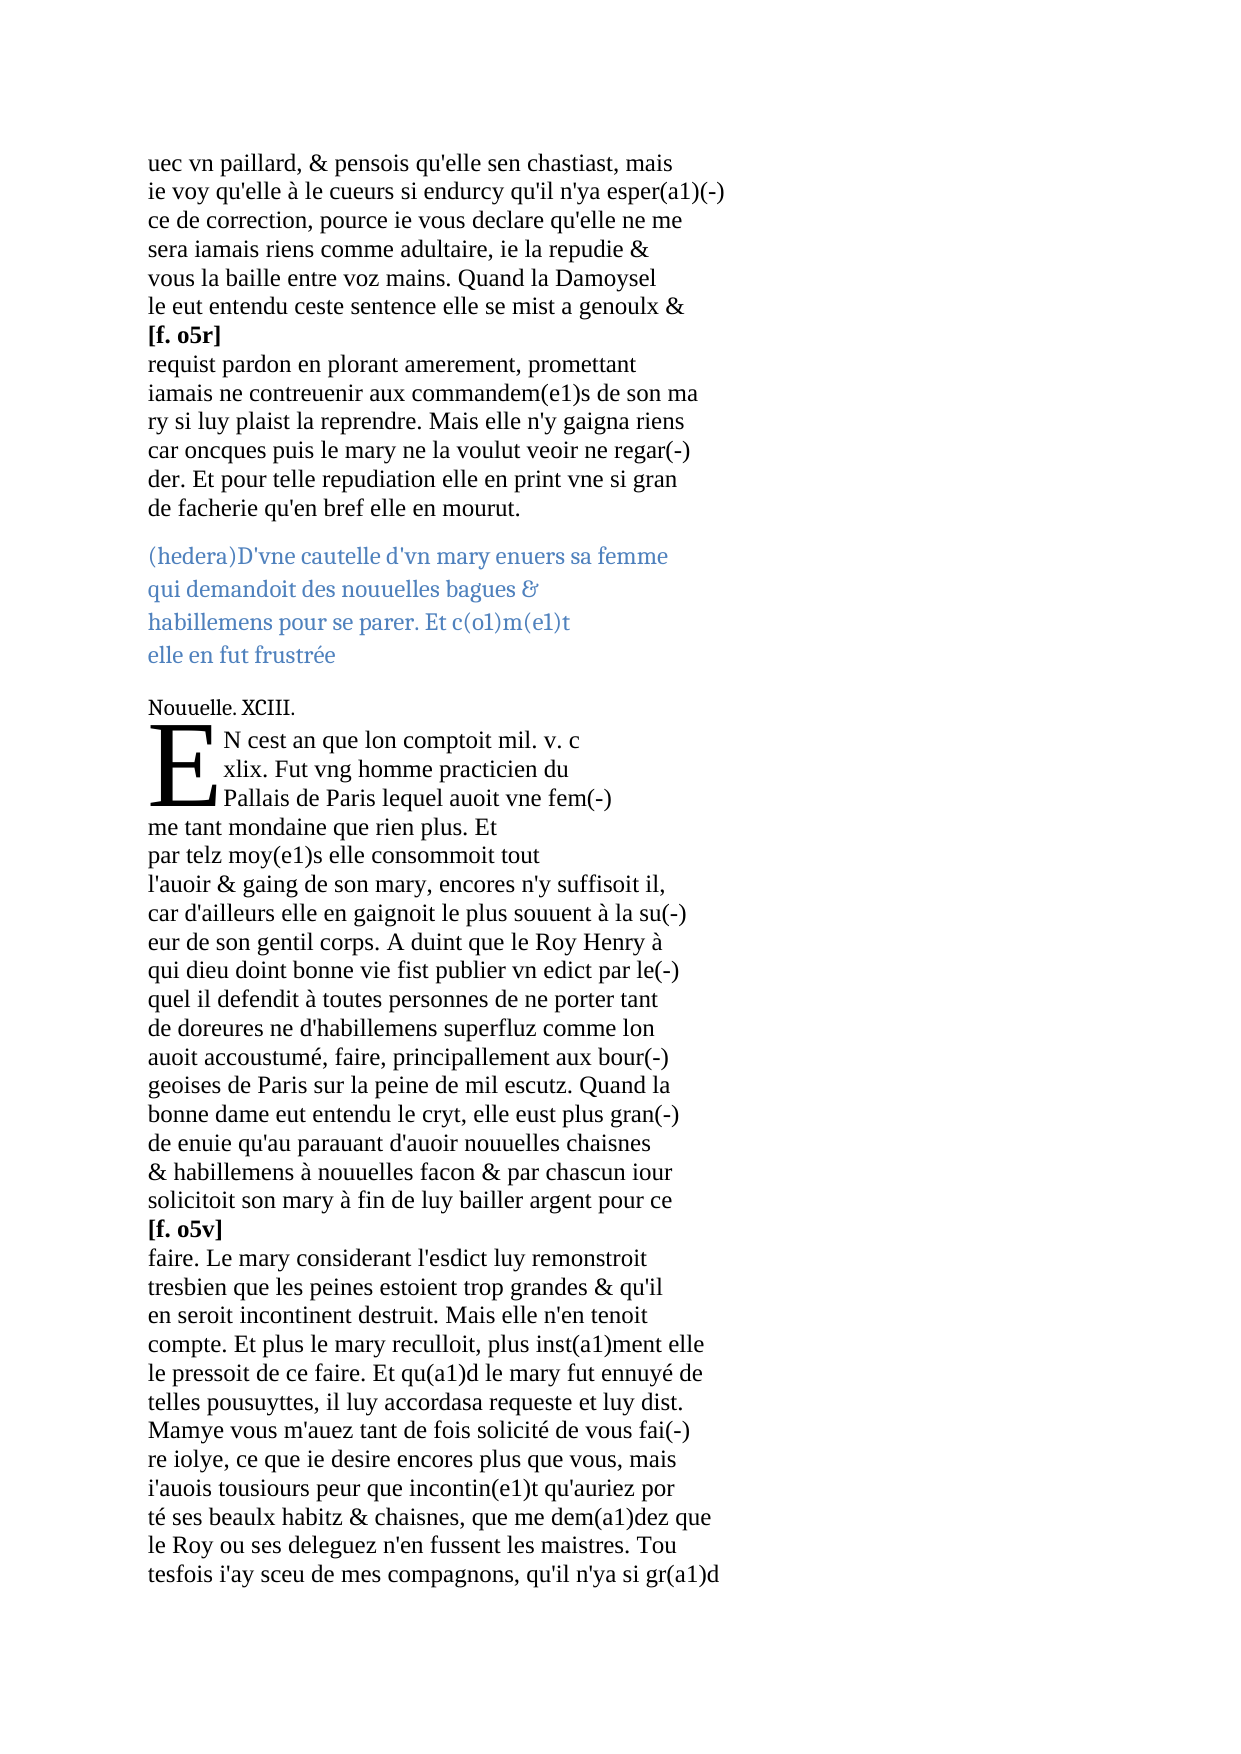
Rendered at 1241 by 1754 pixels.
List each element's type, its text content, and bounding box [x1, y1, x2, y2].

subtitle Nouuelle. XCIII. [148, 695, 1093, 721]
text EN cest an que lon comptoit mil. v. c xlix. Fut vng homme practicien du Pallais de Paris lequel auoit vne fem(-) me tant mondaine que rien plus. Et par telz moy(e1)s elle consommoit tout l'auoir & gaing de son mary, encores n'y suffisoit il, car d'ailleurs elle en gaignoit le plus souuent à la su(-) eur de son gentil corps. A duint que le Roy Henry à qui dieu doint bonne vie fist publier vn edict par le(-) quel il defendit à toutes personnes de ne porter tant de doreures ne d'habillemens superfluz comme lon auoit accoustumé, faire, principallement aux bour(-) geoises de Paris sur la peine de mil escutz. Quand la bonne dame eut entendu le cryt, elle eust plus gran(-) de enuie qu'au parauant d'auoir nouuelles chaisnes & habillemens à nouuelles facon & par chascun iour solicitoit son mary à fin de luy bailler argent pour ce [f. o5v] faire. Le mary considerant l'esdict luy remonstroit tresbien que les peines estoient trop grandes & qu'il en seroit incontinent destruit. Mais elle n'en tenoit compte. Et plus le mary reculloit, plus inst(a1)ment elle le pressoit de ce faire. Et qu(a1)d le mary fut ennuyé de telles pousuyttes, il luy accordasa requeste et luy dist. Mamye vous m'auez tant de fois solicité de vous fai(-) re iolye, ce que ie desire encores plus que vous, mais i'auois tousiours peur que incontin(e1)t qu'auriez por té ses beaulx habitz & chaisnes, que me dem(a1)dez que le Roy ou ses deleguez n'en fussent les maistres. Tou tesfois i'ay sceu de mes compagnons, qu'il n'ya si gr(a1)d [148, 725, 1093, 1588]
subtitle (hedera)D'vne cautelle d'vn mary enuers sa femme qui demandoit des nouuelles bagues & habillemens pour se parer. Et c(o1)m(e1)t elle en fut frustrée [148, 542, 1093, 670]
text uec vn paillard, & pensois qu'elle sen chastiast, mais ie voy qu'elle à le cueurs si endurcy qu'il n'ya esper(a1)(-) ce de correction, pource ie vous declare qu'elle ne me sera iamais riens comme adultaire, ie la repudie & vous la baille entre voz mains. Quand la Damoysel le eut entendu ceste sentence elle se mist a genoulx & [f. o5r] requist pardon en plorant amerement, promettant iamais ne contreuenir aux commandem(e1)s de son ma ry si luy plaist la reprendre. Mais elle n'y gaigna riens car oncques puis le mary ne la voulut veoir ne regar(-) der. Et pour telle repudiation elle en print vne si gran de facherie qu'en bref elle en mourut. [148, 148, 1093, 521]
